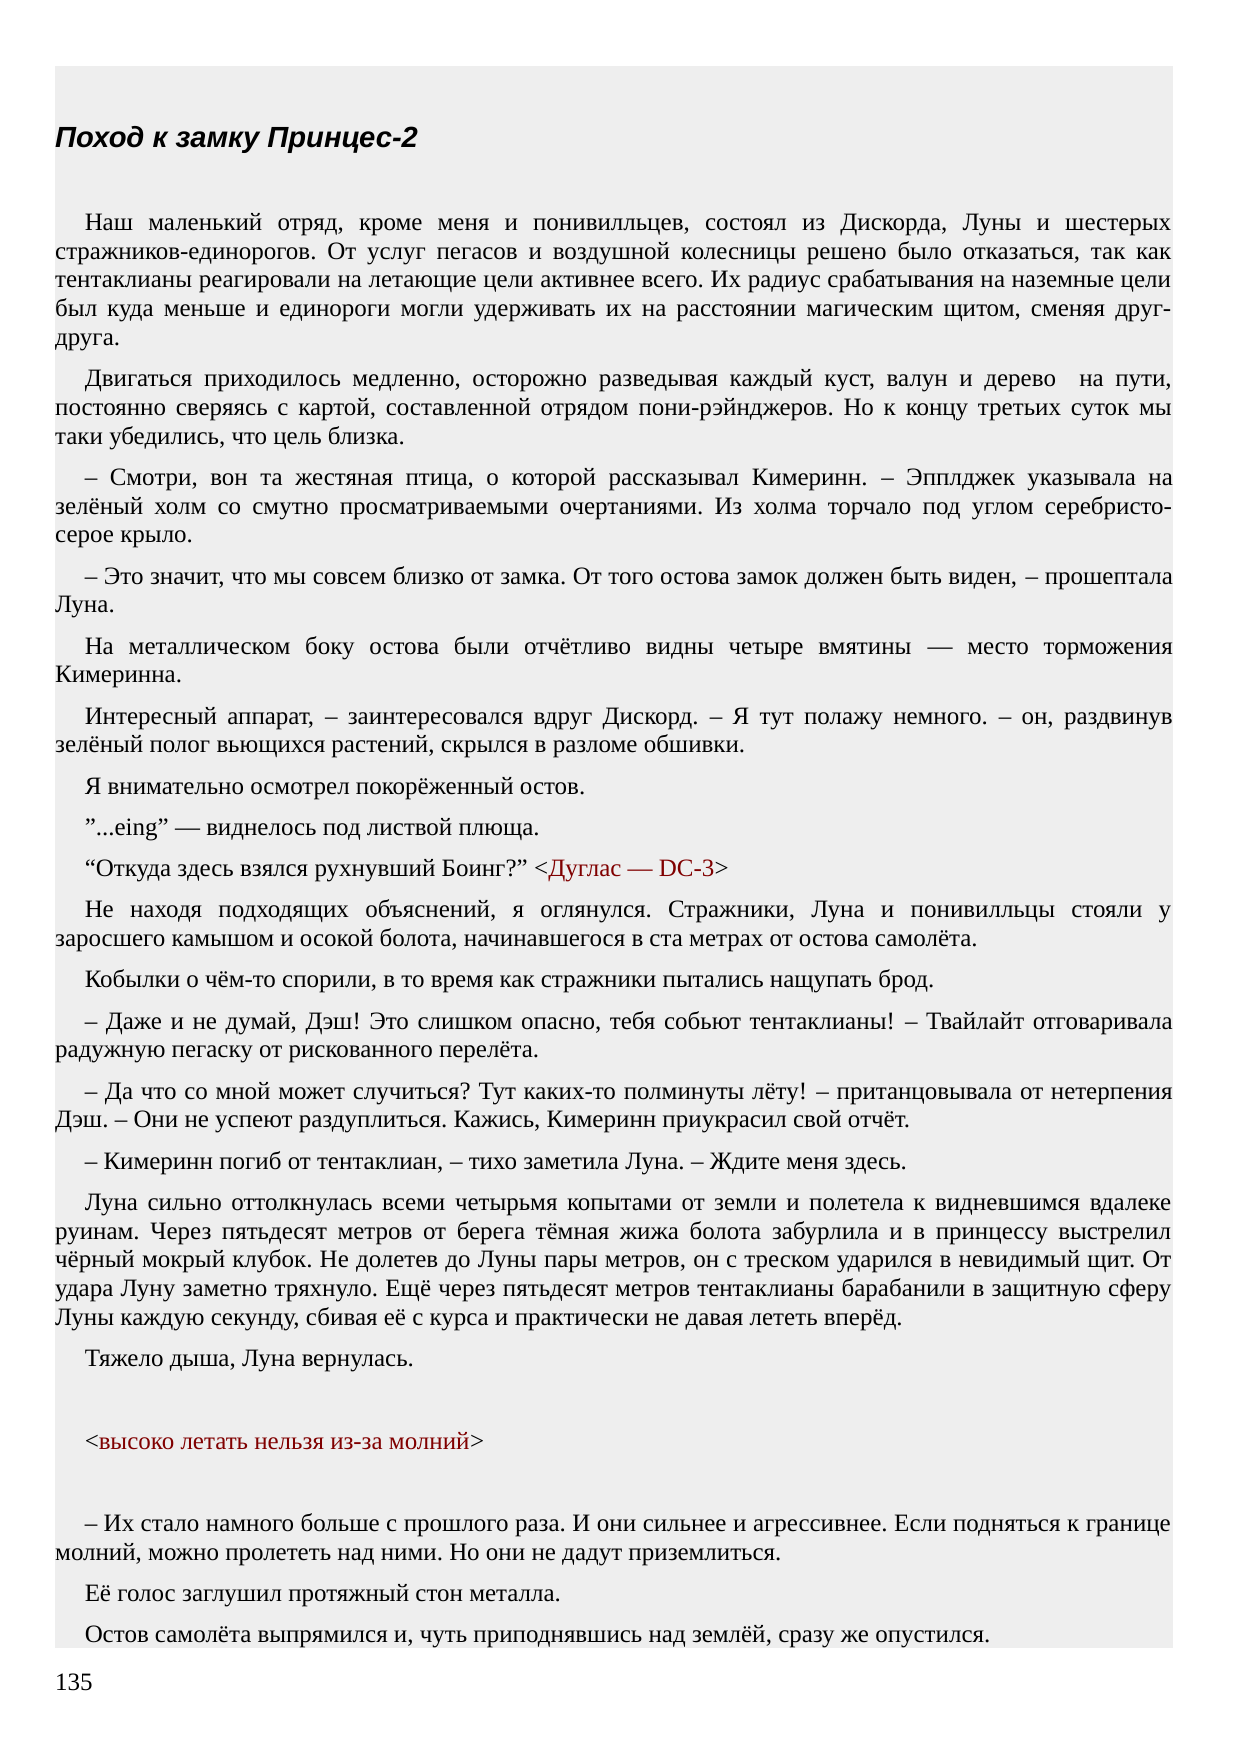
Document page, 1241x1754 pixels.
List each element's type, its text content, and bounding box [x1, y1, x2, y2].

text – Смотри, вон та жестяная птица, о которой рассказывал Кимеринн. – Эпплджек указывала на зелёный холм со смутно просматриваемыми очертаниями. Из холма торчало под углом серебристо-серое крыло. [55, 462, 1173, 548]
text – Да что со мной может случиться? Тут каких-то полминуты лёту! – пританцовывала от нетерпения Дэш. – Они не успеют раздуплиться. Кажись, Кимеринн приукрасил свой отчёт. [55, 1076, 1173, 1133]
text <высоко летать нельзя из-за молний> [55, 1426, 1173, 1454]
subtitle Поход к замку Принцес-2 [55, 120, 1173, 153]
text Тяжело дыша, Луна вернулась. [55, 1343, 1173, 1372]
text На металлическом боку остова были отчётливо видны четыре вмятины — место торможения Кимеринна. [55, 631, 1173, 688]
text Наш маленький отряд, кроме меня и понивилльцев, состоял из Дискорда, Луны и шестерых стражников-единорогов. От услуг пегасов и воздушной колесницы решено было отказаться, так как тентаклианы реагировали на летающие цели активнее всего. Их радиус срабатывания на наземные цели был куда меньше и единороги могли удерживать их на расстоянии магическим щитом, сменяя друг-друга. [55, 207, 1173, 351]
text – Даже и не думай, Дэш! Это слишком опасно, тебя собьют тентаклианы! – Твайлайт отговаривала радужную пегаску от рискованного перелёта. [55, 1006, 1173, 1063]
text Интересный аппарат, – заинтересовался вдруг Дискорд. – Я тут полажу немного. – он, раздвинув зелёный полог вьющихся растений, скрылся в разломе обшивки. [55, 701, 1173, 758]
text – Это значит, что мы совсем близко от замка. От того остова замок должен быть виден, – прошептала Луна. [55, 561, 1173, 618]
text – Кимеринн погиб от тентаклиан, – тихо заметила Луна. – Ждите меня здесь. [55, 1146, 1173, 1174]
text – Их стало намного больше с прошлого раза. И они сильнее и агрессивнее. Если подняться к границе молний, можно пролететь над ними. Но они не дадут приземлиться. [55, 1508, 1173, 1566]
text Не находя подходящих объяснений, я оглянулся. Стражники, Луна и понивилльцы стояли у заросшего камышом и осокой болота, начинавшегося в ста метрах от остова самолёта. [55, 894, 1173, 952]
text Двигаться приходилось медленно, осторожно разведывая каждый куст, валун и дерево на пути, постоянно сверяясь с картой, составленной отрядом пони-рэйнджеров. Но к концу третьих суток мы таки убедились, что цель близка. [55, 363, 1173, 449]
text “Откуда здесь взялся рухнувший Боинг?” <Дуглас — DC-3> [55, 853, 1173, 882]
text Её голос заглушил протяжный стон металла. [55, 1578, 1173, 1607]
text Остов самолёта выпрямился и, чуть приподнявшись над землёй, сразу же опустился. [55, 1619, 1173, 1648]
text Луна сильно оттолкнулась всеми четырьмя копытами от земли и полетела к видневшимся вдалеке руинам. Через пятьдесят метров от берега тёмная жижа болота забурлила и в принцессу выстрелил чёрный мокрый клубок. Не долетев до Луны пары метров, он с треском ударился в невидимый щит. От удара Луну заметно тряхнуло. Ещё через пятьдесят метров тентаклианы барабанили в защитную сферу Луны каждую секунду, сбивая её с курса и практически не давая лететь вперёд. [55, 1187, 1173, 1331]
text Кобылки о чём-то спорили, в то время как стражники пытались нащупать брод. [55, 964, 1173, 993]
text Я внимательно осмотрел покорёженный остов. [55, 771, 1173, 799]
text ”...eing” — виднелось под листвой плюща. [55, 812, 1173, 841]
